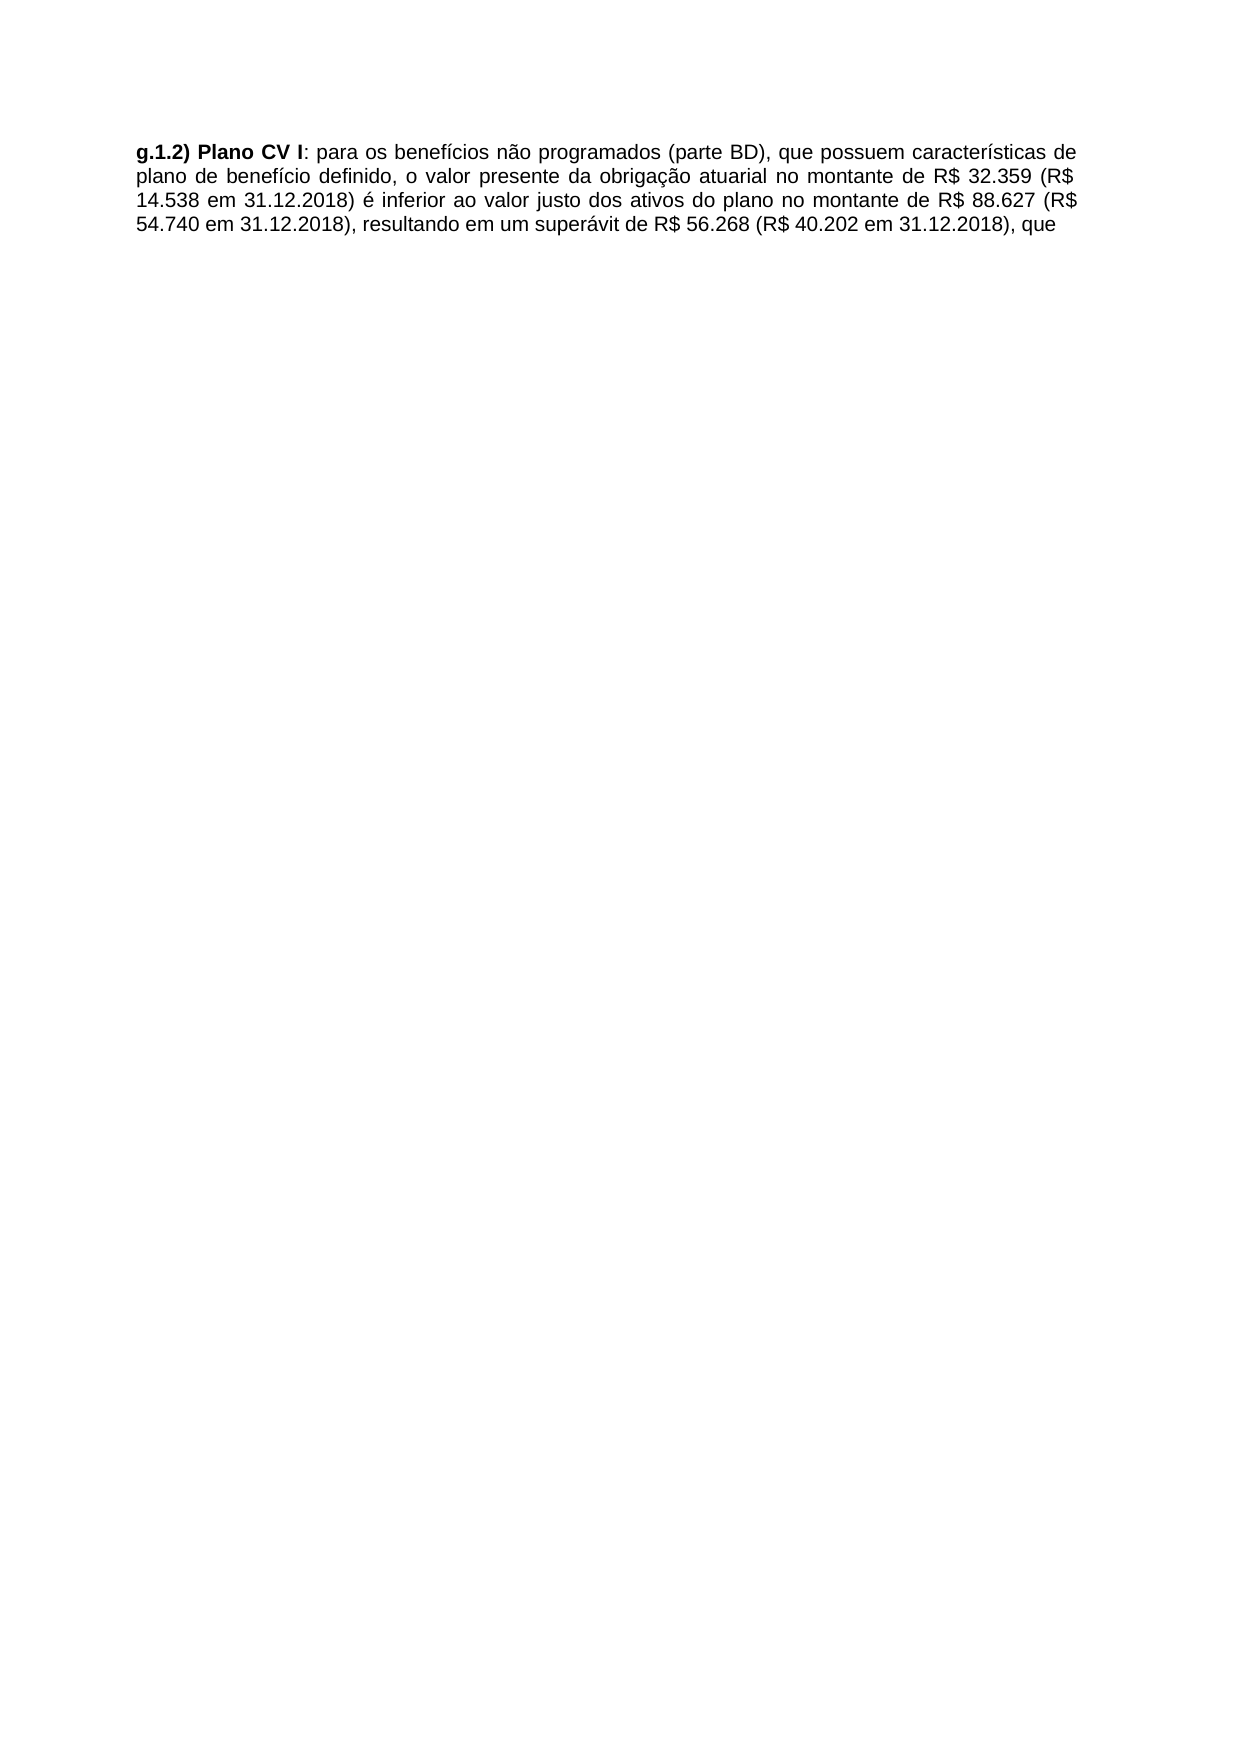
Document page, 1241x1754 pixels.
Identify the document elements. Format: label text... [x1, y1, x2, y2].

list Plano CV I: para os benefícios não programados (parte BD), que possuem características de plano de benefício definido, o valor presente da obrigação atuarial no montante de R$ 32.359 (R$ [136, 139, 1079, 187]
text 14.538 em 31.12.2018) é inferior ao valor justo dos ativos do plano no montante de R$ 88.627 (R$ 54.740 em 31.12.2018), resultando em um superávit de R$ 56.268 (R$ 40.202 em 31.12.2018), que [136, 187, 1078, 235]
